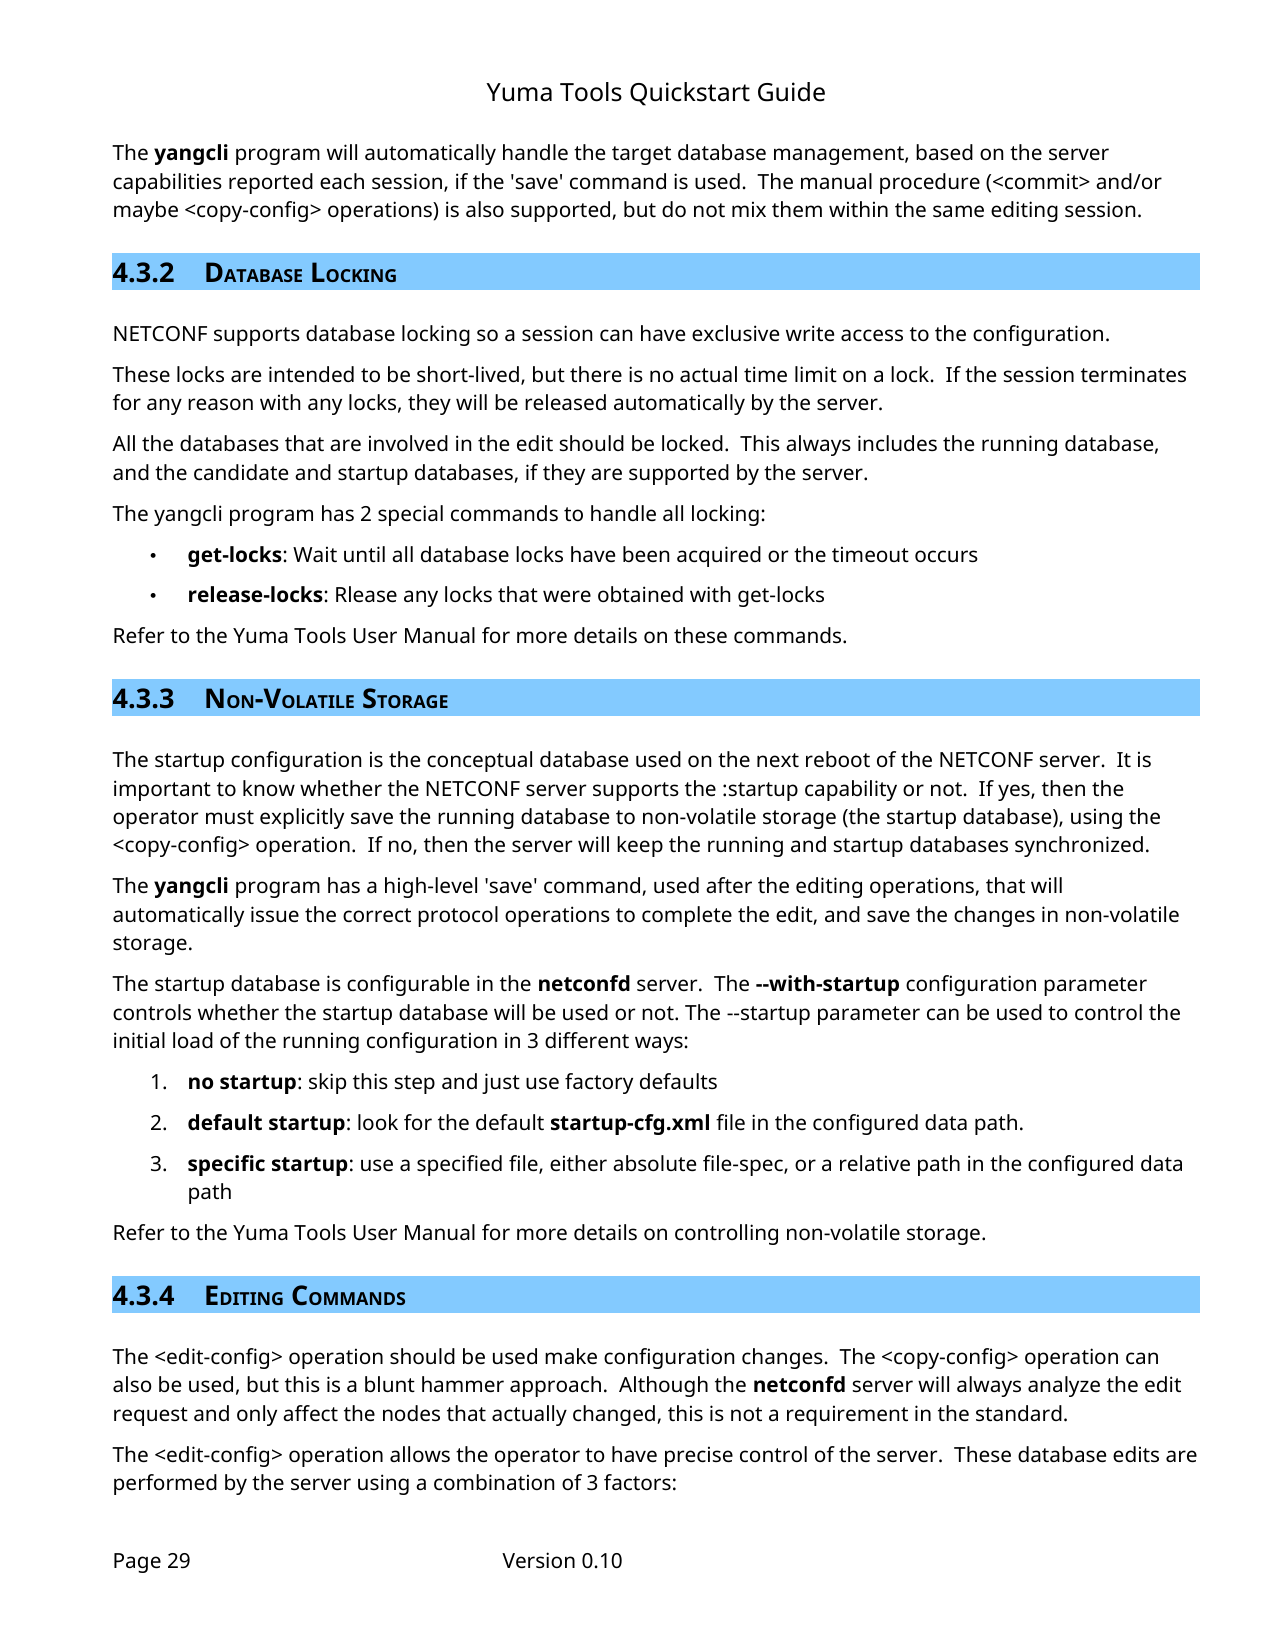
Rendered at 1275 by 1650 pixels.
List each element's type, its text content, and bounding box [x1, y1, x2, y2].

text All the databases that are involved in the edit should be locked. This always includes the running database, and the candidate and startup databases, if they are supported by the server. [112, 429, 1200, 486]
subtitle Non-Volatile Storage [112, 679, 1200, 716]
subtitle Database Locking [112, 253, 1200, 290]
text The <edit-config> operation allows the operator to have precise control of the server. These database edits are performed by the server using a combination of 3 factors: [112, 1440, 1200, 1497]
text The yangcli program will automatically handle the target database management, based on the server capabilities reported each session, if the 'save' command is used. The manual procedure (<commit> and/or maybe <copy-config> operations) is also supported, but do not mix them within the same editing session. [112, 138, 1200, 224]
subtitle Editing Commands [112, 1276, 1200, 1313]
text The <edit-config> operation should be used make configuration changes. The <copy-config> operation can also be used, but this is a blunt hammer approach. Although the netconfd server will always analyze the edit request and only affect the nodes that actually changed, this is not a requirement in the standard. [112, 1342, 1200, 1427]
list default startup: look for the default startup-cfg.xml file in the configured data path. [150, 1108, 1200, 1136]
text The startup configuration is the conceptual database used on the next reboot of the NETCONF server. It is important to know whether the NETCONF server supports the :startup capability or not. If yes, then the operator must explicitly save the running database to non-volatile storage (the startup database), using the <copy-config> operation. If no, then the server will keep the running and startup databases synchronized. [112, 745, 1200, 859]
text Refer to the Yuma Tools User Manual for more details on these commands. [112, 622, 1200, 650]
list release-locks: Rlease any locks that were obtained with get-locks [150, 581, 1200, 609]
text The yangcli program has a high-level 'save' command, used after the editing operations, that will automatically issue the correct protocol operations to complete the edit, and save the changes in non-volatile storage. [112, 871, 1200, 957]
list specific startup: use a specified file, either absolute file-spec, or a relative path in the configured data path [150, 1149, 1200, 1206]
text NETCONF supports database locking so a session can have exclusive write access to the configuration. [112, 319, 1200, 347]
text Refer to the Yuma Tools User Manual for more details on controlling non-volatile storage. [112, 1218, 1200, 1247]
list get-locks: Wait until all database locks have been acquired or the timeout occurs [150, 540, 1200, 568]
text The startup database is configurable in the netconfd server. The --with-startup configuration parameter controls whether the startup database will be used or not. The --startup parameter can be used to control the initial load of the running configuration in 3 different ways: [112, 969, 1200, 1054]
text The yangcli program has 2 special commands to handle all locking: [112, 499, 1200, 527]
list no startup: skip this step and just use factory defaults [150, 1067, 1200, 1096]
text These locks are intended to be short-lived, but there is no actual time limit on a lock. If the session terminates for any reason with any locks, they will be released automatically by the server. [112, 360, 1200, 417]
